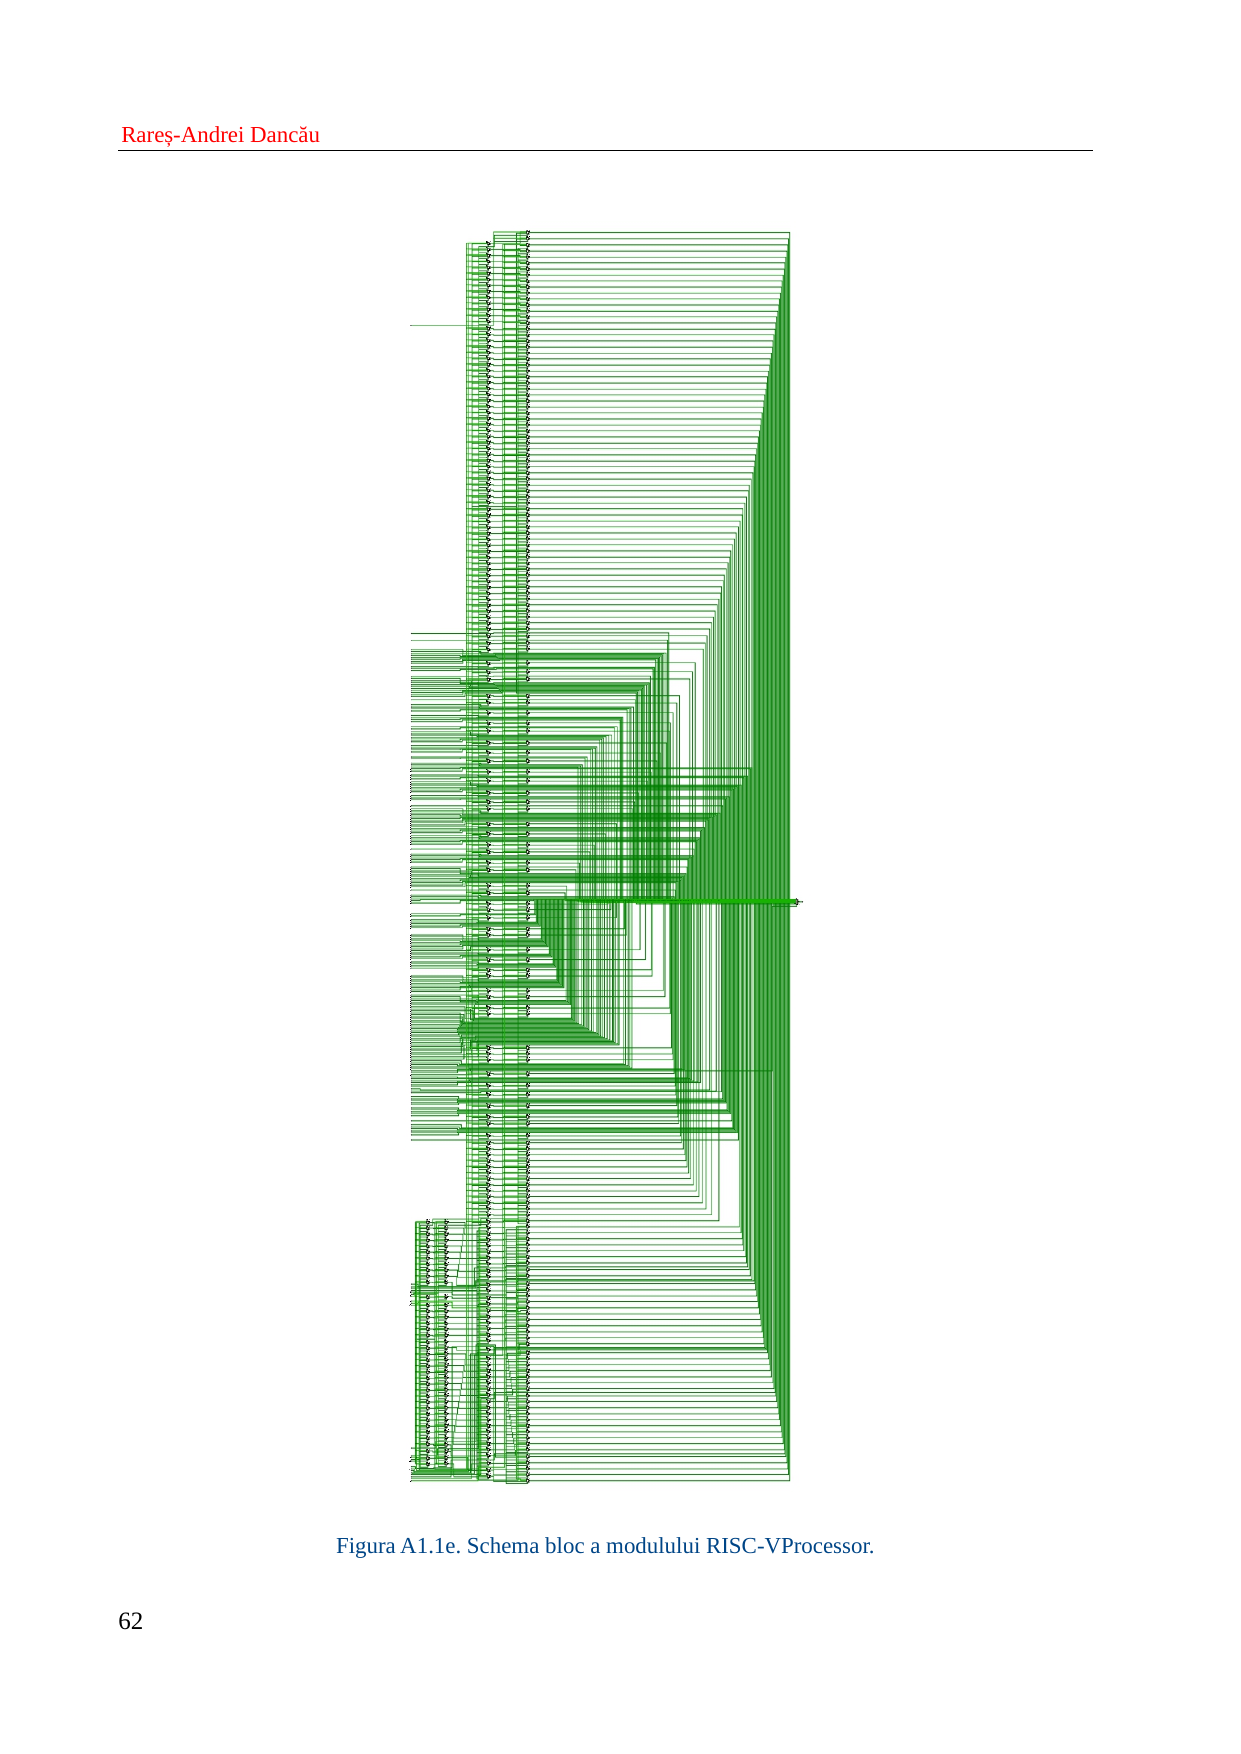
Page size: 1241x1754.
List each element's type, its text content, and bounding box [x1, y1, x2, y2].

text Figura A1.1e. Schema bloc a modulului RISC-VProcessor. [118, 180, 1093, 1559]
